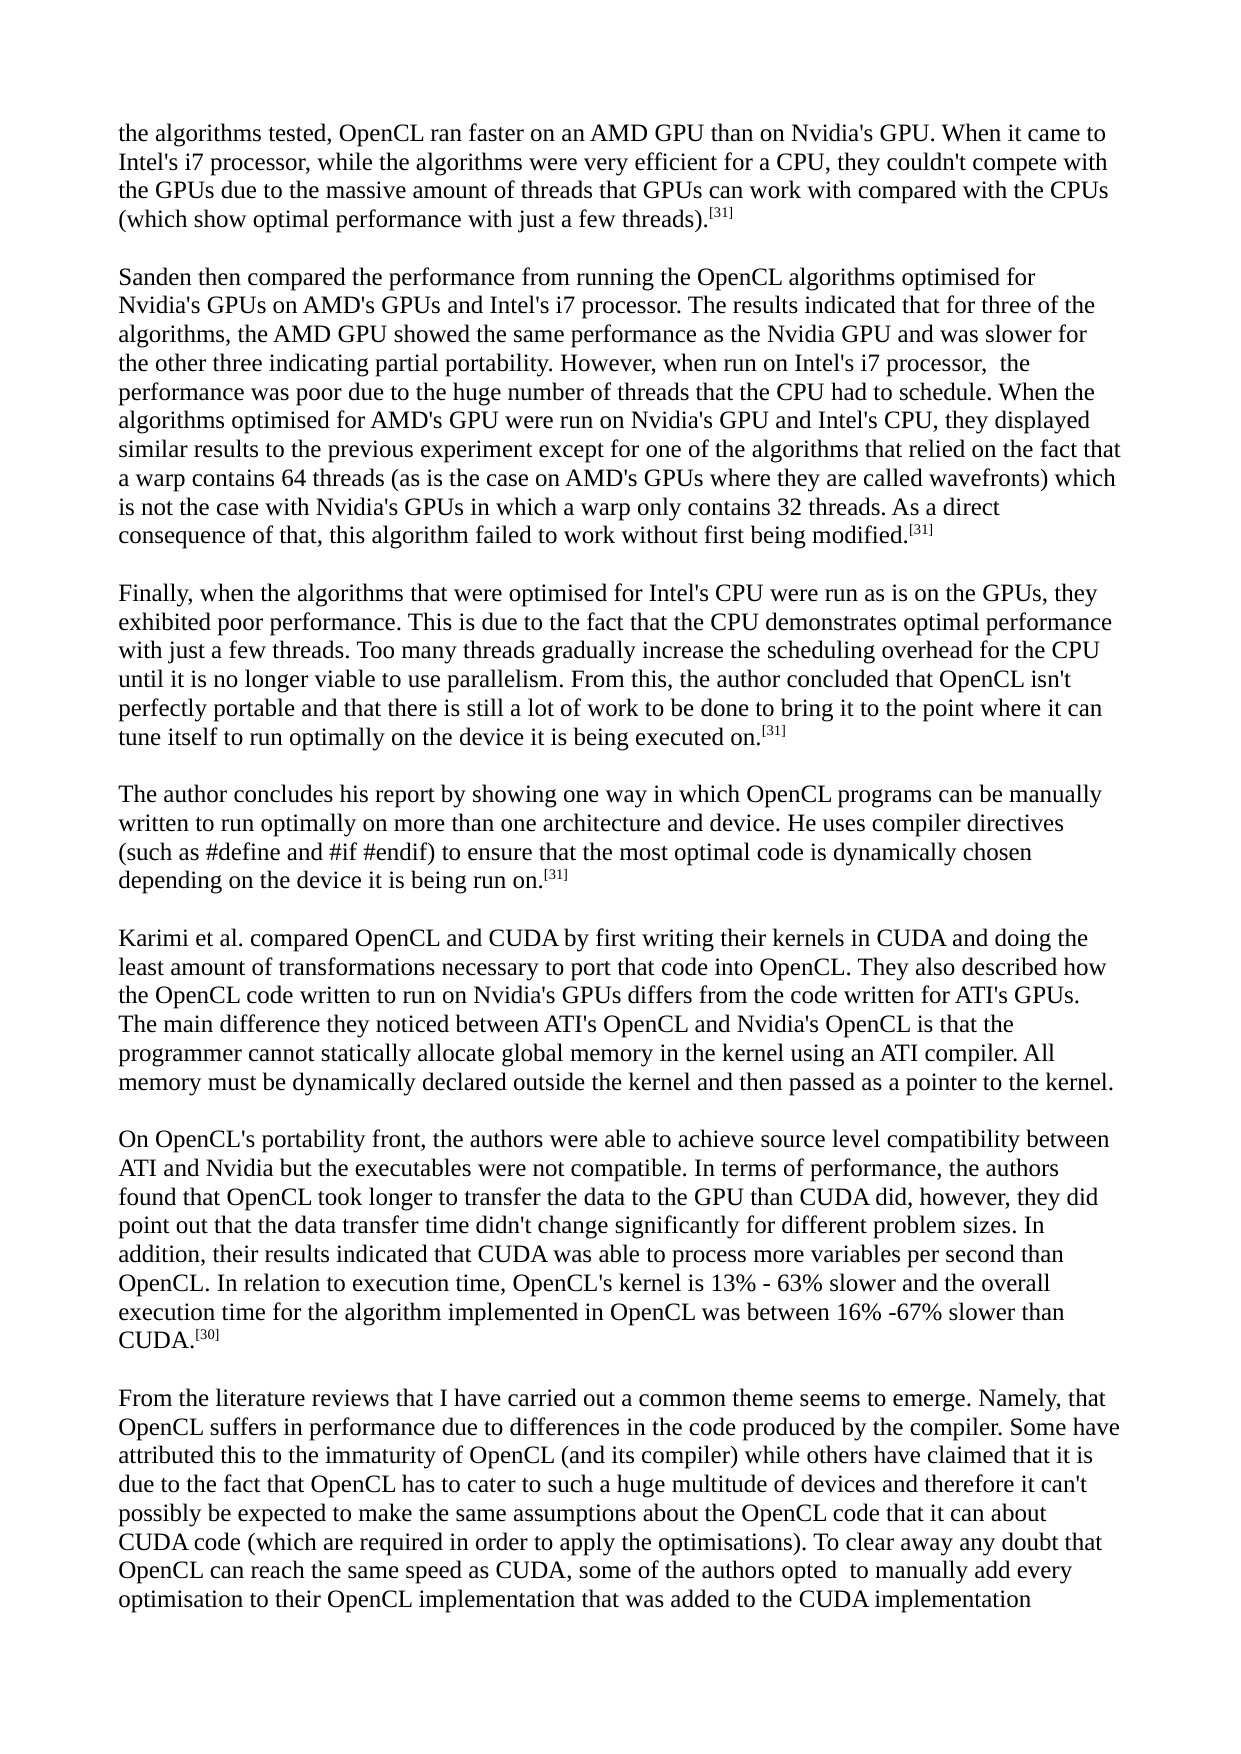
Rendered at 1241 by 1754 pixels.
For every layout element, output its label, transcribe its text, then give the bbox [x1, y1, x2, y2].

text the algorithms tested, OpenCL ran faster on an AMD GPU than on Nvidia's GPU. When it came to Intel's i7 processor, while the algorithms were very efficient for a CPU, they couldn't compete with the GPUs due to the massive amount of threads that GPUs can work with compared with the CPUs (which show optimal performance with just a few threads).[31] [118, 118, 1122, 233]
text On OpenCL's portability front, the authors were able to achieve source level compatibility between ATI and Nvidia but the executables were not compatible. In terms of performance, the authors found that OpenCL took longer to transfer the data to the GPU than CUDA did, however, they did point out that the data transfer time didn't change significantly for different problem sizes. In addition, their results indicated that CUDA was able to process more variables per second than OpenCL. In relation to execution time, OpenCL's kernel is 13% - 63% slower and the overall execution time for the algorithm implemented in OpenCL was between 16% -67% slower than CUDA.[30] [118, 1124, 1122, 1354]
text Karimi et al. compared OpenCL and CUDA by first writing their kernels in CUDA and doing the least amount of transformations necessary to port that code into OpenCL. They also described how the OpenCL code written to run on Nvidia's GPUs differs from the code written for ATI's GPUs. The main difference they noticed between ATI's OpenCL and Nvidia's OpenCL is that the programmer cannot statically allocate global memory in the kernel using an ATI compiler. All memory must be dynamically declared outside the kernel and then passed as a pointer to the kernel. [118, 923, 1122, 1096]
text The author concludes his report by showing one way in which OpenCL programs can be manually written to run optimally on more than one architecture and device. He uses compiler directives (such as #define and #if #endif) to ensure that the most optimal code is dynamically chosen depending on the device it is being run on.[31] [118, 779, 1122, 894]
text Sanden then compared the performance from running the OpenCL algorithms optimised for Nvidia's GPUs on AMD's GPUs and Intel's i7 processor. The results indicated that for three of the algorithms, the AMD GPU showed the same performance as the Nvidia GPU and was slower for the other three indicating partial portability. However, when run on Intel's i7 processor, the performance was poor due to the huge number of threads that the CPU had to schedule. When the algorithms optimised for AMD's GPU were run on Nvidia's GPU and Intel's CPU, they displayed similar results to the previous experiment except for one of the algorithms that relied on the fact that a warp contains 64 threads (as is the case on AMD's GPUs where they are called wavefronts) which is not the case with Nvidia's GPUs in which a warp only contains 32 threads. As a direct consequence of that, this algorithm failed to work without first being modified.[31] [118, 262, 1122, 549]
text From the literature reviews that I have carried out a common theme seems to emerge. Namely, that OpenCL suffers in performance due to differences in the code produced by the compiler. Some have attributed this to the immaturity of OpenCL (and its compiler) while others have claimed that it is due to the fact that OpenCL has to cater to such a huge multitude of devices and therefore it can't possibly be expected to make the same assumptions about the OpenCL code that it can about CUDA code (which are required in order to apply the optimisations). To clear away any doubt that OpenCL can reach the same speed as CUDA, some of the authors opted to manually add every optimisation to their OpenCL implementation that was added to the CUDA implementation [118, 1383, 1122, 1613]
text Finally, when the algorithms that were optimised for Intel's CPU were run as is on the GPUs, they exhibited poor performance. This is due to the fact that the CPU demonstrates optimal performance with just a few threads. Too many threads gradually increase the scheduling overhead for the CPU until it is no longer viable to use parallelism. From this, the author concluded that OpenCL isn't perfectly portable and that there is still a lot of work to be done to bring it to the point where it can tune itself to run optimally on the device it is being executed on.[31] [118, 578, 1122, 751]
